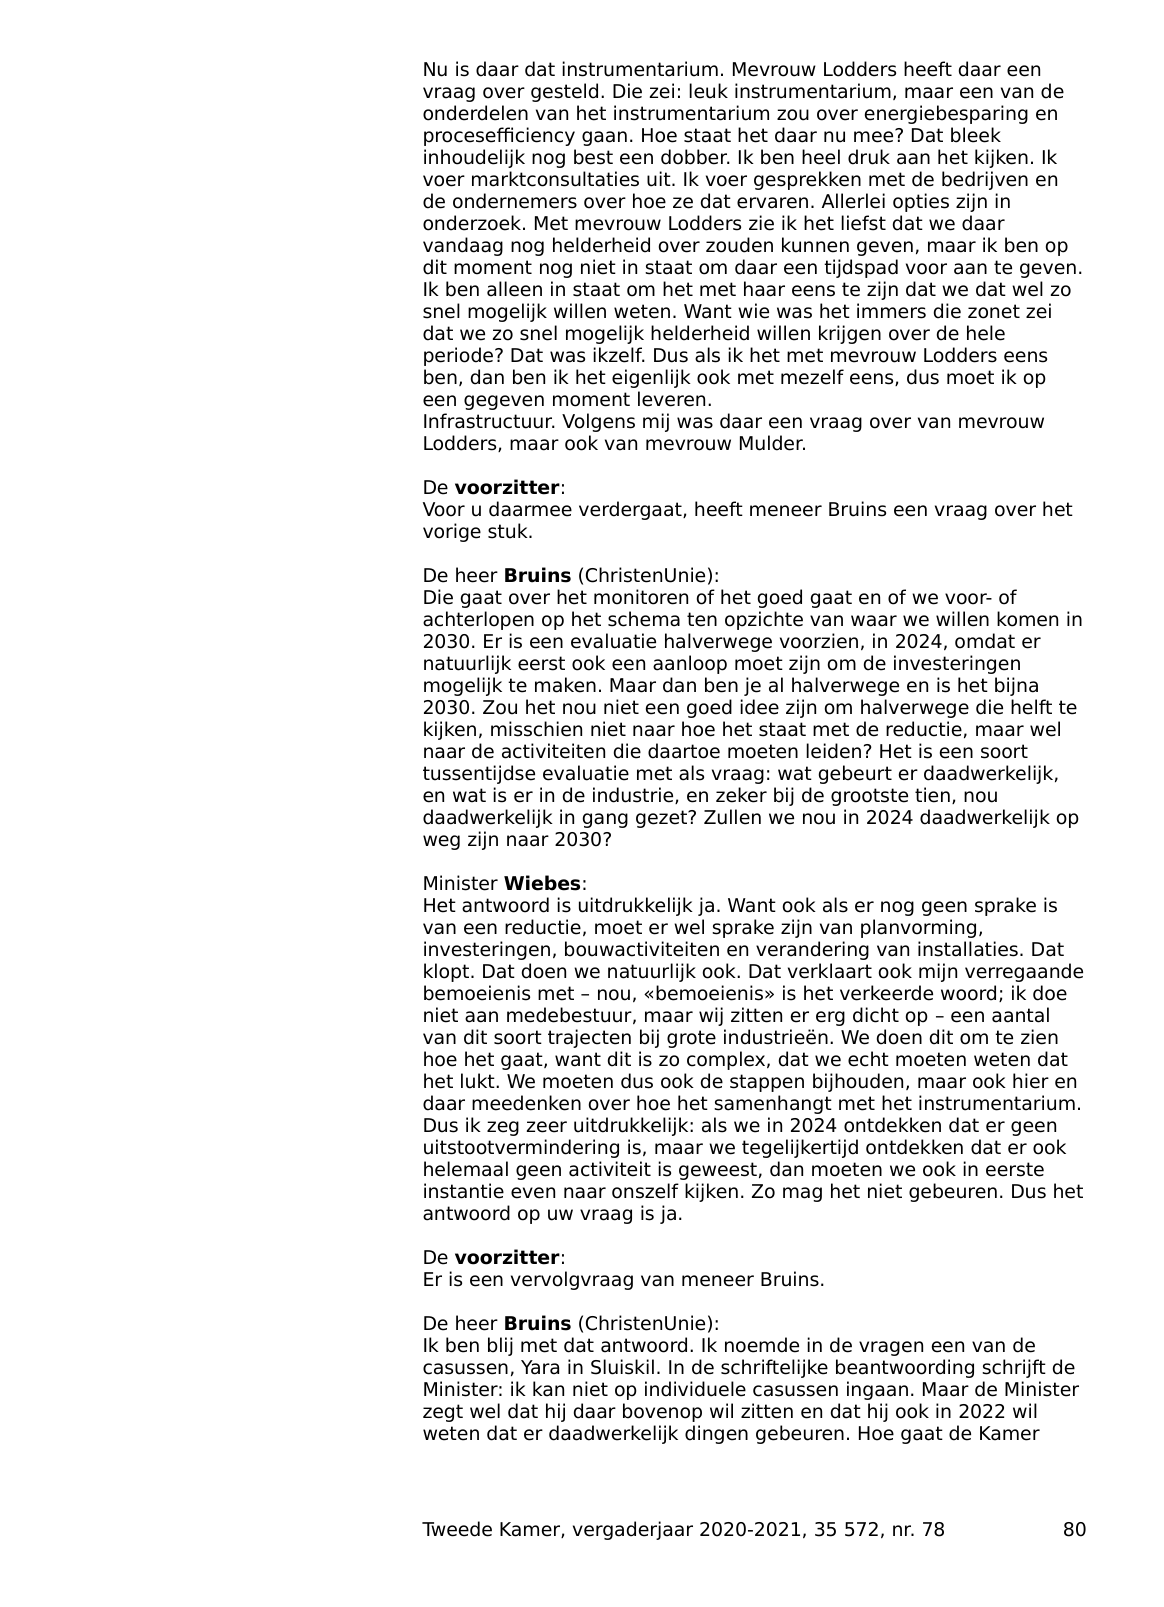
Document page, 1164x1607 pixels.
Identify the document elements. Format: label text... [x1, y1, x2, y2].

text De heer Bruins (ChristenUnie): [422, 1313, 1087, 1335]
text Nu is daar dat instrumentarium. Mevrouw Lodders heeft daar een vraag over gesteld. Die zei: leuk instrumentarium, maar een van de onderdelen van het instrumentarium zou over energiebesparing en procesefficiency gaan. Hoe staat het daar nu mee? Dat bleek inhoudelijk nog best een dobber. Ik ben heel druk aan het kijken. Ik voer marktconsultaties uit. Ik voer gesprekken met de bedrijven en de ondernemers over hoe ze dat ervaren. Allerlei opties zijn in onderzoek. Met mevrouw Lodders zie ik het liefst dat we daar vandaag nog helderheid over zouden kunnen geven, maar ik ben op dit moment nog niet in staat om daar een tijdspad voor aan te geven. Ik ben alleen in staat om het met haar eens te zijn dat we dat wel zo snel mogelijk willen weten. Want wie was het immers die zonet zei dat we zo snel mogelijk helderheid willen krijgen over de hele periode? Dat was ikzelf. Dus als ik het met mevrouw Lodders eens ben, dan ben ik het eigenlijk ook met mezelf eens, dus moet ik op een gegeven moment leveren. [422, 59, 1087, 411]
text Minister Wiebes: [422, 873, 1087, 895]
text Het antwoord is uitdrukkelijk ja. Want ook als er nog geen sprake is van een reductie, moet er wel sprake zijn van planvorming, investeringen, bouwactiviteiten en verandering van installaties. Dat klopt. Dat doen we natuurlijk ook. Dat verklaart ook mijn verregaande bemoeienis met – nou, «bemoeienis» is het verkeerde woord; ik doe niet aan medebestuur, maar wij zitten er erg dicht op – een aantal van dit soort trajecten bij grote industrieën. We doen dit om te zien hoe het gaat, want dit is zo complex, dat we echt moeten weten dat het lukt. We moeten dus ook de stappen bijhouden, maar ook hier en daar meedenken over hoe het samenhangt met het instrumentarium. Dus ik zeg zeer uitdrukkelijk: als we in 2024 ontdekken dat er geen uitstootvermindering is, maar we tegelijkertijd ontdekken dat er ook helemaal geen activiteit is geweest, dan moeten we ook in eerste instantie even naar onszelf kijken. Zo mag het niet gebeuren. Dus het antwoord op uw vraag is ja. [422, 895, 1087, 1224]
text Infrastructuur. Volgens mij was daar een vraag over van mevrouw Lodders, maar ook van mevrouw Mulder. [422, 411, 1087, 455]
text Voor u daarmee verdergaat, heeft meneer Bruins een vraag over het vorige stuk. [422, 499, 1087, 543]
text De voorzitter: [422, 477, 1087, 499]
text Ik ben blij met dat antwoord. Ik noemde in de vragen een van de casussen, Yara in Sluiskil. In de schriftelijke beantwoording schrijft de Minister: ik kan niet op individuele casussen ingaan. Maar de Minister zegt wel dat hij daar bovenop wil zitten en dat hij ook in 2022 wil weten dat er daadwerkelijk dingen gebeuren. Hoe gaat de Kamer [422, 1335, 1087, 1445]
text Er is een vervolgvraag van meneer Bruins. [422, 1269, 1087, 1291]
text De heer Bruins (ChristenUnie): [422, 565, 1087, 587]
text Die gaat over het monitoren of het goed gaat en of we voor- of achterlopen op het schema ten opzichte van waar we willen komen in 2030. Er is een evaluatie halverwege voorzien, in 2024, omdat er natuurlijk eerst ook een aanloop moet zijn om de investeringen mogelijk te maken. Maar dan ben je al halverwege en is het bijna 2030. Zou het nou niet een goed idee zijn om halverwege die helft te kijken, misschien niet naar hoe het staat met de reductie, maar wel naar de activiteiten die daartoe moeten leiden? Het is een soort tussentijdse evaluatie met als vraag: wat gebeurt er daadwerkelijk, en wat is er in de industrie, en zeker bij de grootste tien, nou daadwerkelijk in gang gezet? Zullen we nou in 2024 daadwerkelijk op weg zijn naar 2030? [422, 587, 1087, 851]
text De voorzitter: [422, 1247, 1087, 1269]
